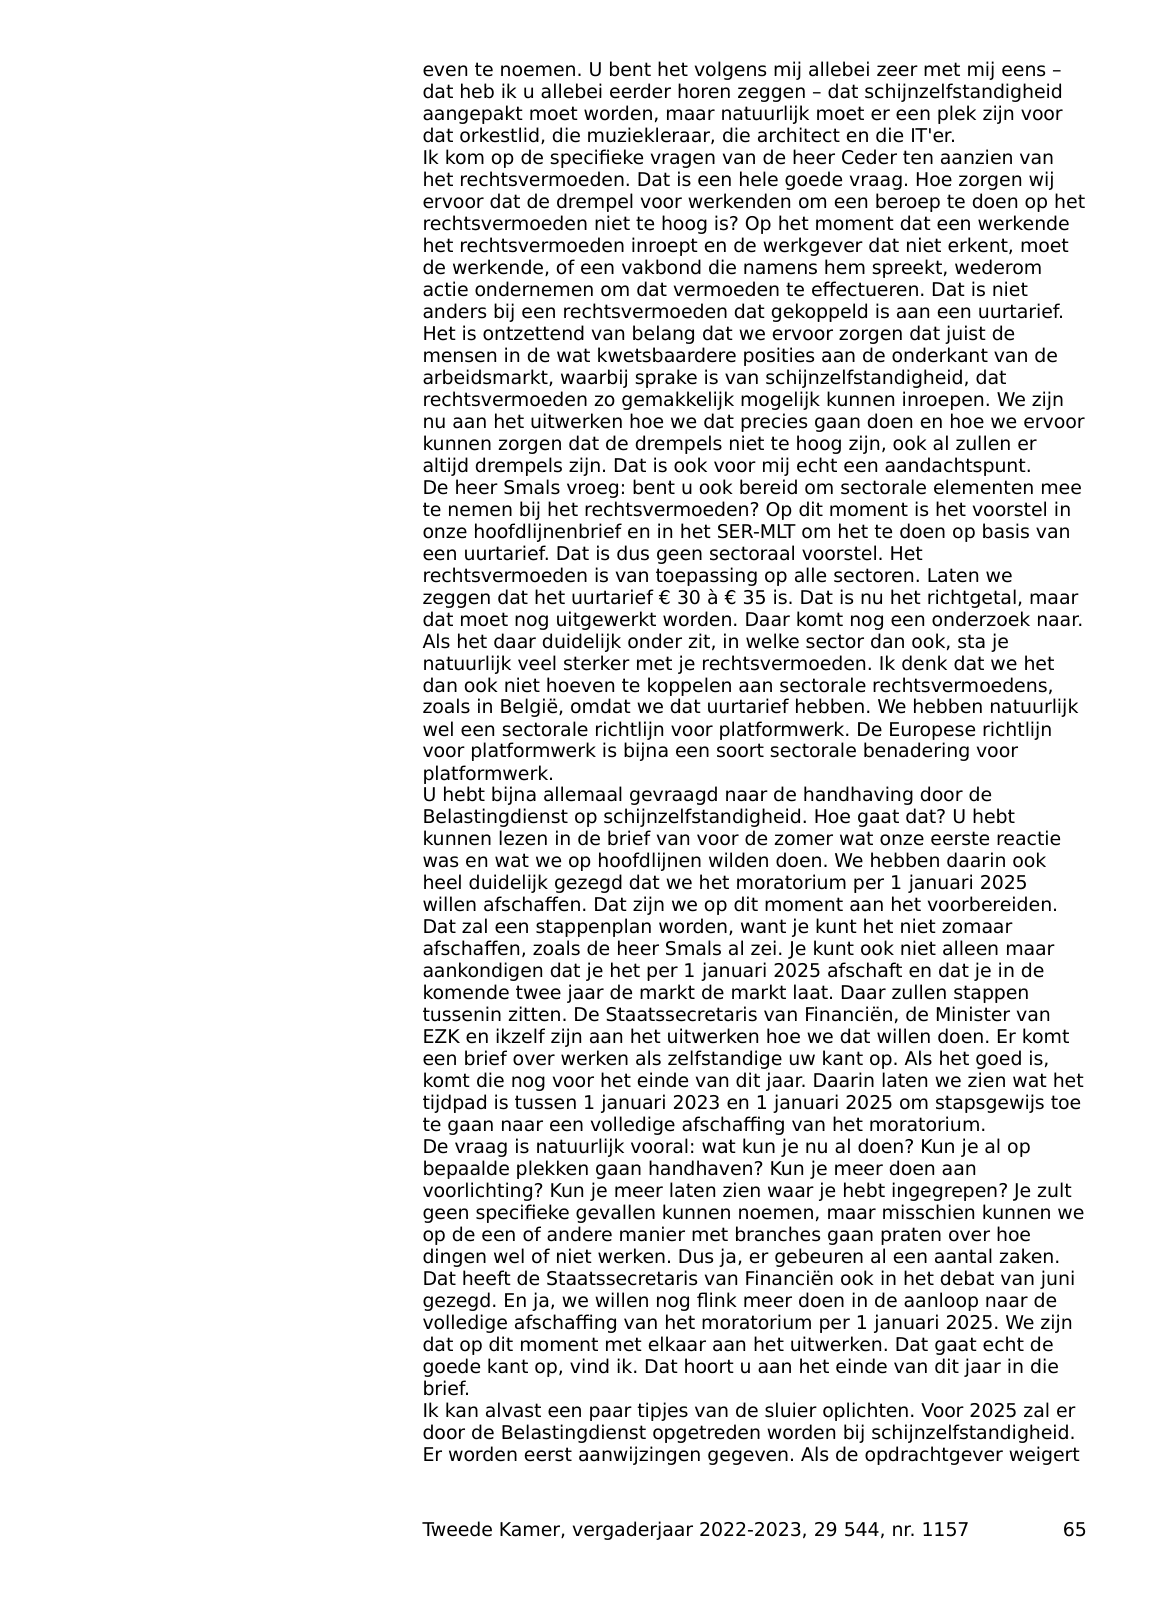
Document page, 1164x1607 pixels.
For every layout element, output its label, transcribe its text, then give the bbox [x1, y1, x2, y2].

text De heer Smals vroeg: bent u ook bereid om sectorale elementen mee te nemen bij het rechtsvermoeden? Op dit moment is het voorstel in onze hoofdlijnenbrief en in het SER-MLT om het te doen op basis van een uurtarief. Dat is dus geen sectoraal voorstel. Het rechtsvermoeden is van toepassing op alle sectoren. Laten we zeggen dat het uurtarief € 30 à € 35 is. Dat is nu het richtgetal, maar dat moet nog uitgewerkt worden. Daar komt nog een onderzoek naar. Als het daar duidelijk onder zit, in welke sector dan ook, sta je natuurlijk veel sterker met je rechtsvermoeden. Ik denk dat we het dan ook niet hoeven te koppelen aan sectorale rechtsvermoedens, zoals in België, omdat we dat uurtarief hebben. We hebben natuurlijk wel een sectorale richtlijn voor platformwerk. De Europese richtlijn voor platformwerk is bijna een soort sectorale benadering voor platformwerk. [422, 477, 1087, 784]
text even te noemen. U bent het volgens mij allebei zeer met mij eens – dat heb ik u allebei eerder horen zeggen – dat schijnzelfstandigheid aangepakt moet worden, maar natuurlijk moet er een plek zijn voor dat orkestlid, die muziekleraar, die architect en die IT'er. [422, 59, 1087, 147]
text Ik kan alvast een paar tipjes van de sluier oplichten. Voor 2025 zal er door de Belastingdienst opgetreden worden bij schijnzelfstandigheid. Er worden eerst aanwijzingen gegeven. Als de opdrachtgever weigert [422, 1400, 1087, 1466]
text U hebt bijna allemaal gevraagd naar de handhaving door de Belastingdienst op schijnzelfstandigheid. Hoe gaat dat? U hebt kunnen lezen in de brief van voor de zomer wat onze eerste reactie was en wat we op hoofdlijnen wilden doen. We hebben daarin ook heel duidelijk gezegd dat we het moratorium per 1 januari 2025 willen afschaffen. Dat zijn we op dit moment aan het voorbereiden. Dat zal een stappenplan worden, want je kunt het niet zomaar afschaffen, zoals de heer Smals al zei. Je kunt ook niet alleen maar aankondigen dat je het per 1 januari 2025 afschaft en dat je in de komende twee jaar de markt de markt laat. Daar zullen stappen tussenin zitten. De Staatssecretaris van Financiën, de Minister van EZK en ikzelf zijn aan het uitwerken hoe we dat willen doen. Er komt een brief over werken als zelfstandige uw kant op. Als het goed is, komt die nog voor het einde van dit jaar. Daarin laten we zien wat het tijdpad is tussen 1 januari 2023 en 1 januari 2025 om stapsgewijs toe te gaan naar een volledige afschaffing van het moratorium. [422, 784, 1087, 1136]
text Ik kom op de specifieke vragen van de heer Ceder ten aanzien van het rechtsvermoeden. Dat is een hele goede vraag. Hoe zorgen wij ervoor dat de drempel voor werkenden om een beroep te doen op het rechtsvermoeden niet te hoog is? Op het moment dat een werkende het rechtsvermoeden inroept en de werkgever dat niet erkent, moet de werkende, of een vakbond die namens hem spreekt, wederom actie ondernemen om dat vermoeden te effectueren. Dat is niet anders bij een rechtsvermoeden dat gekoppeld is aan een uurtarief. Het is ontzettend van belang dat we ervoor zorgen dat juist de mensen in de wat kwetsbaardere posities aan de onderkant van de arbeidsmarkt, waarbij sprake is van schijnzelfstandigheid, dat rechtsvermoeden zo gemakkelijk mogelijk kunnen inroepen. We zijn nu aan het uitwerken hoe we dat precies gaan doen en hoe we ervoor kunnen zorgen dat de drempels niet te hoog zijn, ook al zullen er altijd drempels zijn. Dat is ook voor mij echt een aandachtspunt. [422, 147, 1087, 477]
text De vraag is natuurlijk vooral: wat kun je nu al doen? Kun je al op bepaalde plekken gaan handhaven? Kun je meer doen aan voorlichting? Kun je meer laten zien waar je hebt ingegrepen? Je zult geen specifieke gevallen kunnen noemen, maar misschien kunnen we op de een of andere manier met branches gaan praten over hoe dingen wel of niet werken. Dus ja, er gebeuren al een aantal zaken. Dat heeft de Staatssecretaris van Financiën ook in het debat van juni gezegd. En ja, we willen nog flink meer doen in de aanloop naar de volledige afschaffing van het moratorium per 1 januari 2025. We zijn dat op dit moment met elkaar aan het uitwerken. Dat gaat echt de goede kant op, vind ik. Dat hoort u aan het einde van dit jaar in die brief. [422, 1136, 1087, 1400]
